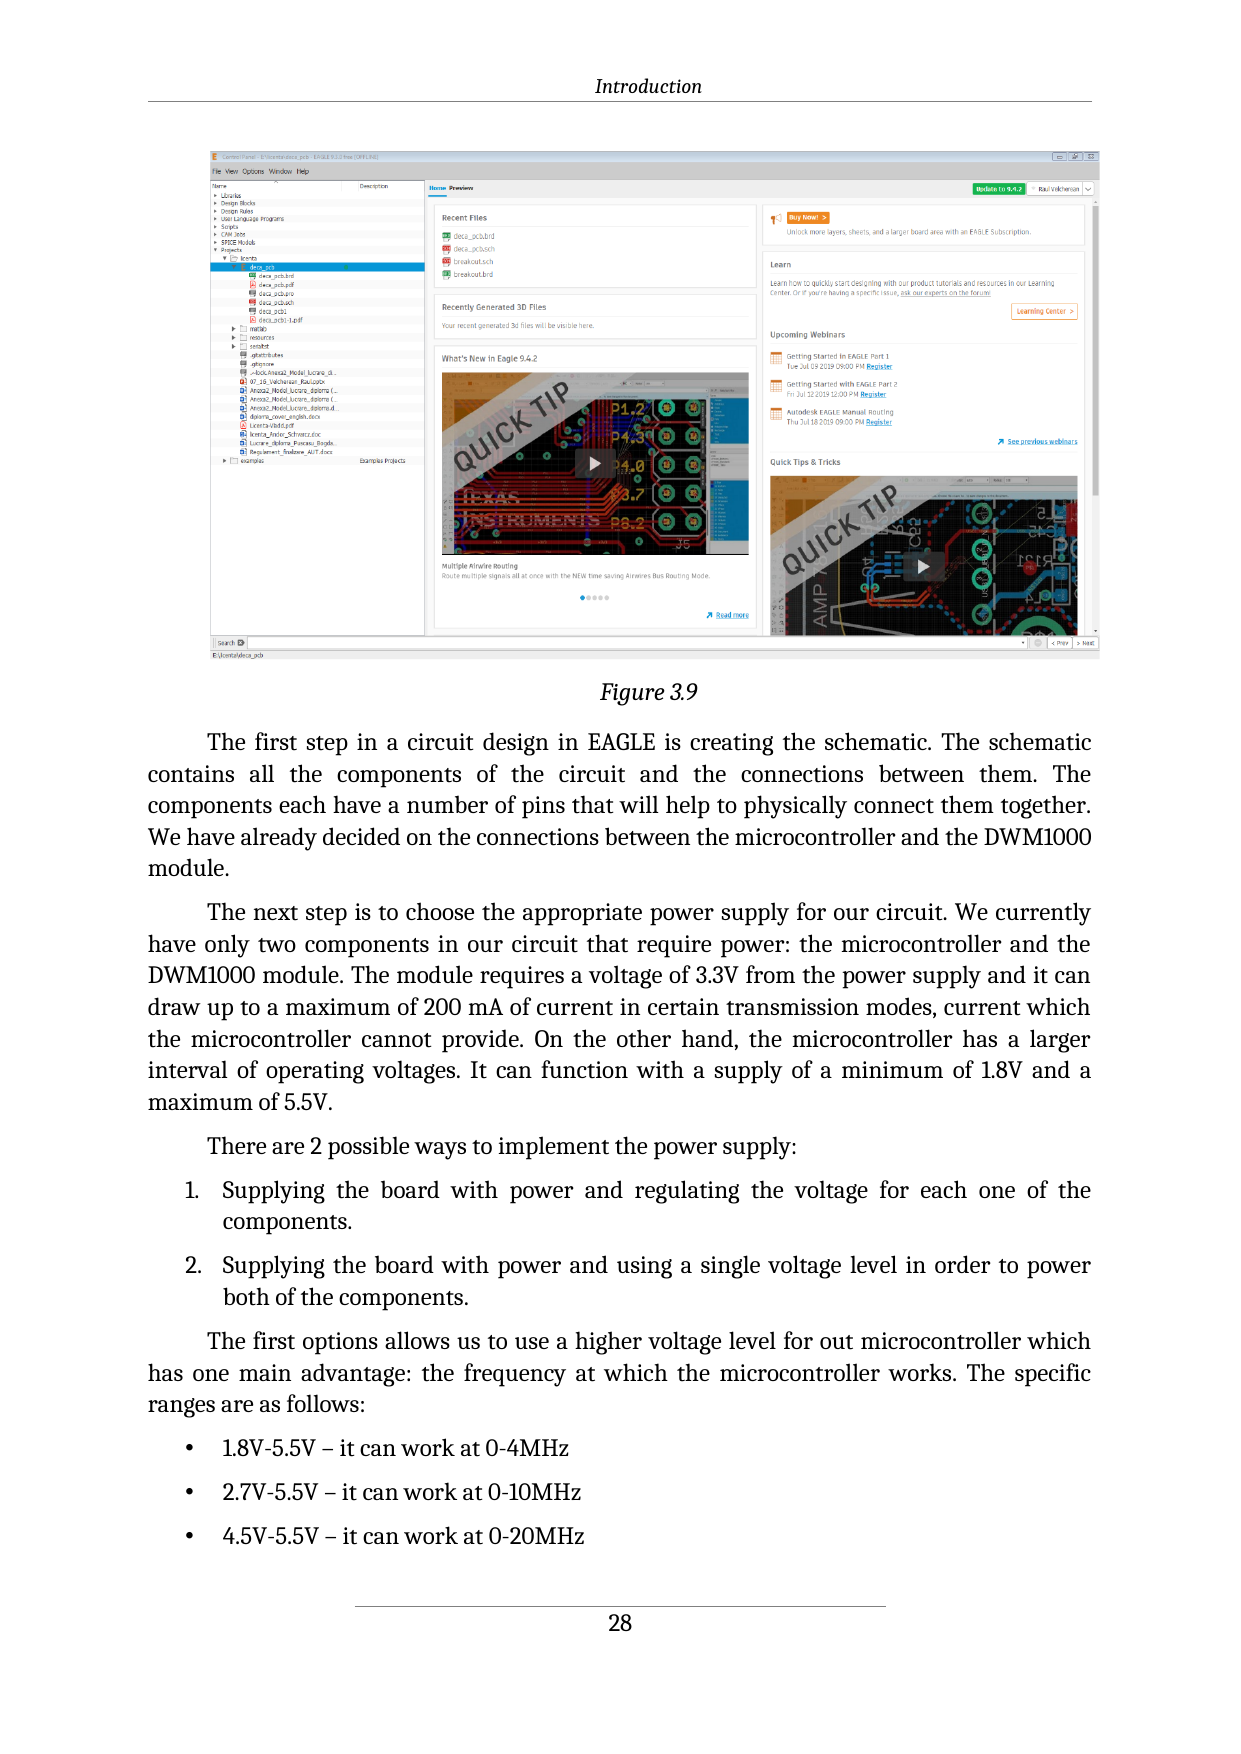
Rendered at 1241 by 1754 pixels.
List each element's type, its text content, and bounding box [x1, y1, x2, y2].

text The next step is to choose the appropriate power supply for our circuit. We currently have only two components in our circuit that require power: the microcontroller and the DWM1000 module. The module requires a voltage of 3.3V from the power supply and it can draw up to a maximum of 200 mA of current in certain transmission modes, current which the microcontroller cannot provide. On the other hand, the microcontroller has a larger interval of operating voltages. It can function with a supply of a minimum of 1.8V and a maximum of 5.5V. [148, 898, 1092, 1116]
list Supplying the board with power and using a single voltage level in order to power both of the components. [185, 1251, 1092, 1312]
text There are 2 possible ways to implement the power supply: [148, 1132, 1092, 1160]
list Supplying the board with power and regulating the voltage for each one of the components. [185, 1176, 1092, 1236]
list 1.8V-5.5V – it can work at 0-4MHz [185, 1434, 1092, 1463]
text The first options allows us to use a higher voltage level for out microcontroller which has one main advantage: the frequency at which the microcontroller works. The specific ranges are as follows: [148, 1327, 1092, 1419]
text Figure 3.9 [148, 678, 1092, 707]
list 4.5V-5.5V – it can work at 0-20MHz [185, 1522, 1092, 1551]
text The first step in a circuit design in EAGLE is creating the schematic. The schematic contains all the components of the circuit and the connections between them. The components each have a number of pins that will help to physically connect them together. We have already decided on the connections between the microcontroller and the DWM1000 module. [148, 728, 1092, 883]
list 2.7V-5.5V – it can work at 0-10MHz [185, 1478, 1092, 1507]
